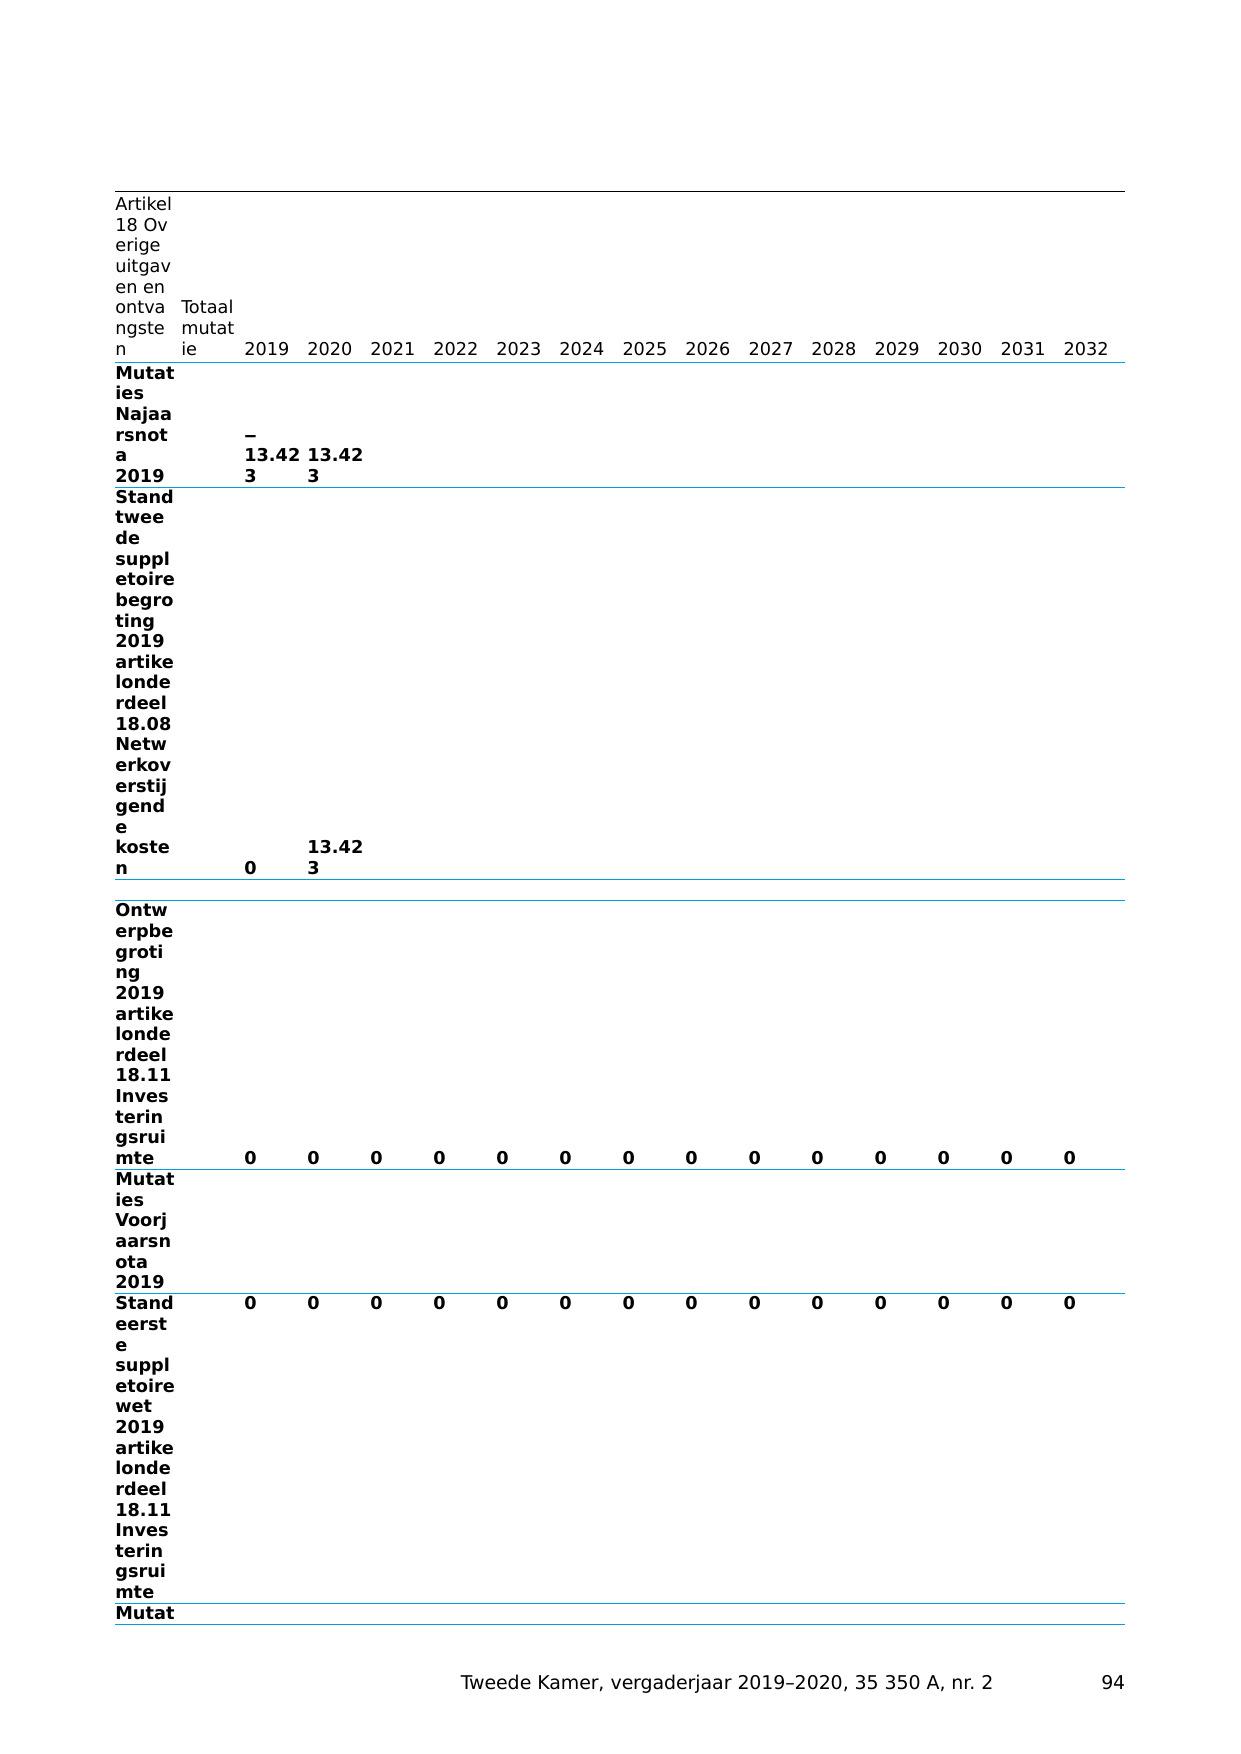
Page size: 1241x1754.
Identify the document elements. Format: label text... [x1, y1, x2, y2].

table_cell 0 [871, 901, 934, 1168]
table_header 2027 [745, 192, 808, 362]
table_cell 0 [556, 901, 619, 1168]
table_cell [304, 880, 367, 900]
table_header 2024 [556, 192, 619, 362]
table_cell Mutaties Voorjaarsnota 2019 [115, 1170, 178, 1293]
table_cell 0 [998, 901, 1060, 1168]
table_cell ‒ 13.423 [241, 363, 304, 486]
table_cell [682, 1604, 745, 1624]
table_cell 0 [998, 1294, 1060, 1603]
table_cell [934, 880, 997, 900]
table_header 2028 [808, 192, 871, 362]
table_cell 0 [493, 901, 556, 1168]
table_cell 13.423 [304, 488, 367, 879]
table_cell [304, 1604, 367, 1624]
table_cell [998, 880, 1060, 900]
table_cell [808, 880, 871, 900]
table_cell 0 [241, 901, 304, 1168]
table_cell [493, 1604, 556, 1624]
table_cell [241, 1170, 304, 1293]
table_cell 0 [808, 1294, 871, 1603]
table_cell [1060, 880, 1125, 900]
table_cell 0 [619, 1294, 682, 1603]
table_cell [934, 1604, 997, 1624]
table_cell [241, 880, 304, 900]
table_cell [682, 363, 745, 486]
table_cell [682, 1170, 745, 1293]
table_cell [367, 1604, 430, 1624]
table_cell 0 [1060, 901, 1125, 1168]
table_cell [998, 363, 1060, 486]
table_cell 0 [619, 901, 682, 1168]
table_cell [871, 363, 934, 486]
table_cell 0 [1060, 1294, 1125, 1603]
table_cell [493, 1170, 556, 1293]
table_cell [808, 1604, 871, 1624]
table_cell [178, 1170, 241, 1293]
table_cell [1060, 363, 1125, 486]
table_cell 0 [430, 901, 493, 1168]
table_cell [998, 1604, 1060, 1624]
table_cell [430, 363, 493, 486]
table_cell 0 [745, 1294, 808, 1603]
table_cell [998, 488, 1060, 879]
table_header 2022 [430, 192, 493, 362]
table_cell [367, 880, 430, 900]
table_cell 0 [934, 1294, 997, 1603]
table_cell [115, 880, 178, 900]
table_cell Mutat [115, 1604, 178, 1624]
table_cell 0 [241, 488, 304, 879]
table_cell Stand eerste suppletoire wet 2019 artikelonderdeel 18.11 Investeringsruimte [115, 1294, 178, 1603]
table_header 2032 [1060, 192, 1125, 362]
table_cell [1060, 1604, 1125, 1624]
table_cell [682, 880, 745, 900]
table_cell [178, 880, 241, 900]
table_cell 0 [304, 901, 367, 1168]
table_cell [430, 1604, 493, 1624]
table_cell [178, 488, 241, 879]
table_cell [745, 488, 808, 879]
table_header Totaal mutatie [178, 192, 241, 362]
table_cell [745, 363, 808, 486]
table_cell 0 [367, 1294, 430, 1603]
table_cell [367, 363, 430, 486]
table_cell [619, 1170, 682, 1293]
table_cell [808, 363, 871, 486]
table_cell Mutaties Najaarsnota 2019 [115, 363, 178, 486]
table_cell Ontwerpbegroting 2019 artikelonderdeel 18.11 Investeringsruimte [115, 901, 178, 1168]
table_header 2029 [871, 192, 934, 362]
table_cell [178, 1294, 241, 1603]
table_cell [745, 880, 808, 900]
table_cell [871, 488, 934, 879]
table_cell [1060, 488, 1125, 879]
table_header 2021 [367, 192, 430, 362]
table_cell 0 [430, 1294, 493, 1603]
table_cell 0 [808, 901, 871, 1168]
table_cell [934, 1170, 997, 1293]
table_cell [556, 363, 619, 486]
table_cell 0 [304, 1294, 367, 1603]
table_cell [430, 1170, 493, 1293]
table_header 2031 [998, 192, 1060, 362]
table_header 2019 [241, 192, 304, 362]
table_cell 0 [682, 901, 745, 1168]
table_cell [178, 1604, 241, 1624]
table_cell [619, 880, 682, 900]
table_cell [493, 488, 556, 879]
table_cell [934, 488, 997, 879]
table_cell [934, 363, 997, 486]
table_cell 0 [745, 901, 808, 1168]
table_cell 0 [367, 901, 430, 1168]
table_cell [808, 1170, 871, 1293]
table_cell [367, 1170, 430, 1293]
table_cell [241, 1604, 304, 1624]
table_cell [871, 880, 934, 900]
table_cell [1060, 1170, 1125, 1293]
table_cell Stand tweede suppletoire begroting 2019 artikelonderdeel 18.08 Netwerkoverstijgende kosten [115, 488, 178, 879]
table_cell [493, 363, 556, 486]
table_cell [619, 363, 682, 486]
table_cell 13.423 [304, 363, 367, 486]
table_cell [556, 488, 619, 879]
table_cell [556, 1170, 619, 1293]
table_cell [745, 1604, 808, 1624]
table_cell [178, 363, 241, 486]
table_cell [430, 880, 493, 900]
table_cell [556, 880, 619, 900]
table_cell 0 [682, 1294, 745, 1603]
table_cell [745, 1170, 808, 1293]
table_cell 0 [556, 1294, 619, 1603]
table_header 2026 [682, 192, 745, 362]
table_cell [556, 1604, 619, 1624]
table_header 2030 [934, 192, 997, 362]
table_cell [619, 1604, 682, 1624]
table_cell [619, 488, 682, 879]
table_cell [871, 1604, 934, 1624]
table_cell [430, 488, 493, 879]
table_cell [682, 488, 745, 879]
table_cell [998, 1170, 1060, 1293]
table_cell [808, 488, 871, 879]
table_cell [871, 1170, 934, 1293]
table_cell [304, 1170, 367, 1293]
table_cell [493, 880, 556, 900]
table_cell 0 [871, 1294, 934, 1603]
table_cell 0 [493, 1294, 556, 1603]
table_cell [367, 488, 430, 879]
table_header 2020 [304, 192, 367, 362]
table_header Artikel 18 Overige uitgaven en ontvangsten [115, 192, 178, 362]
table_cell 0 [934, 901, 997, 1168]
table_cell [178, 901, 241, 1168]
table_header 2023 [493, 192, 556, 362]
table_cell 0 [241, 1294, 304, 1603]
table_header 2025 [619, 192, 682, 362]
